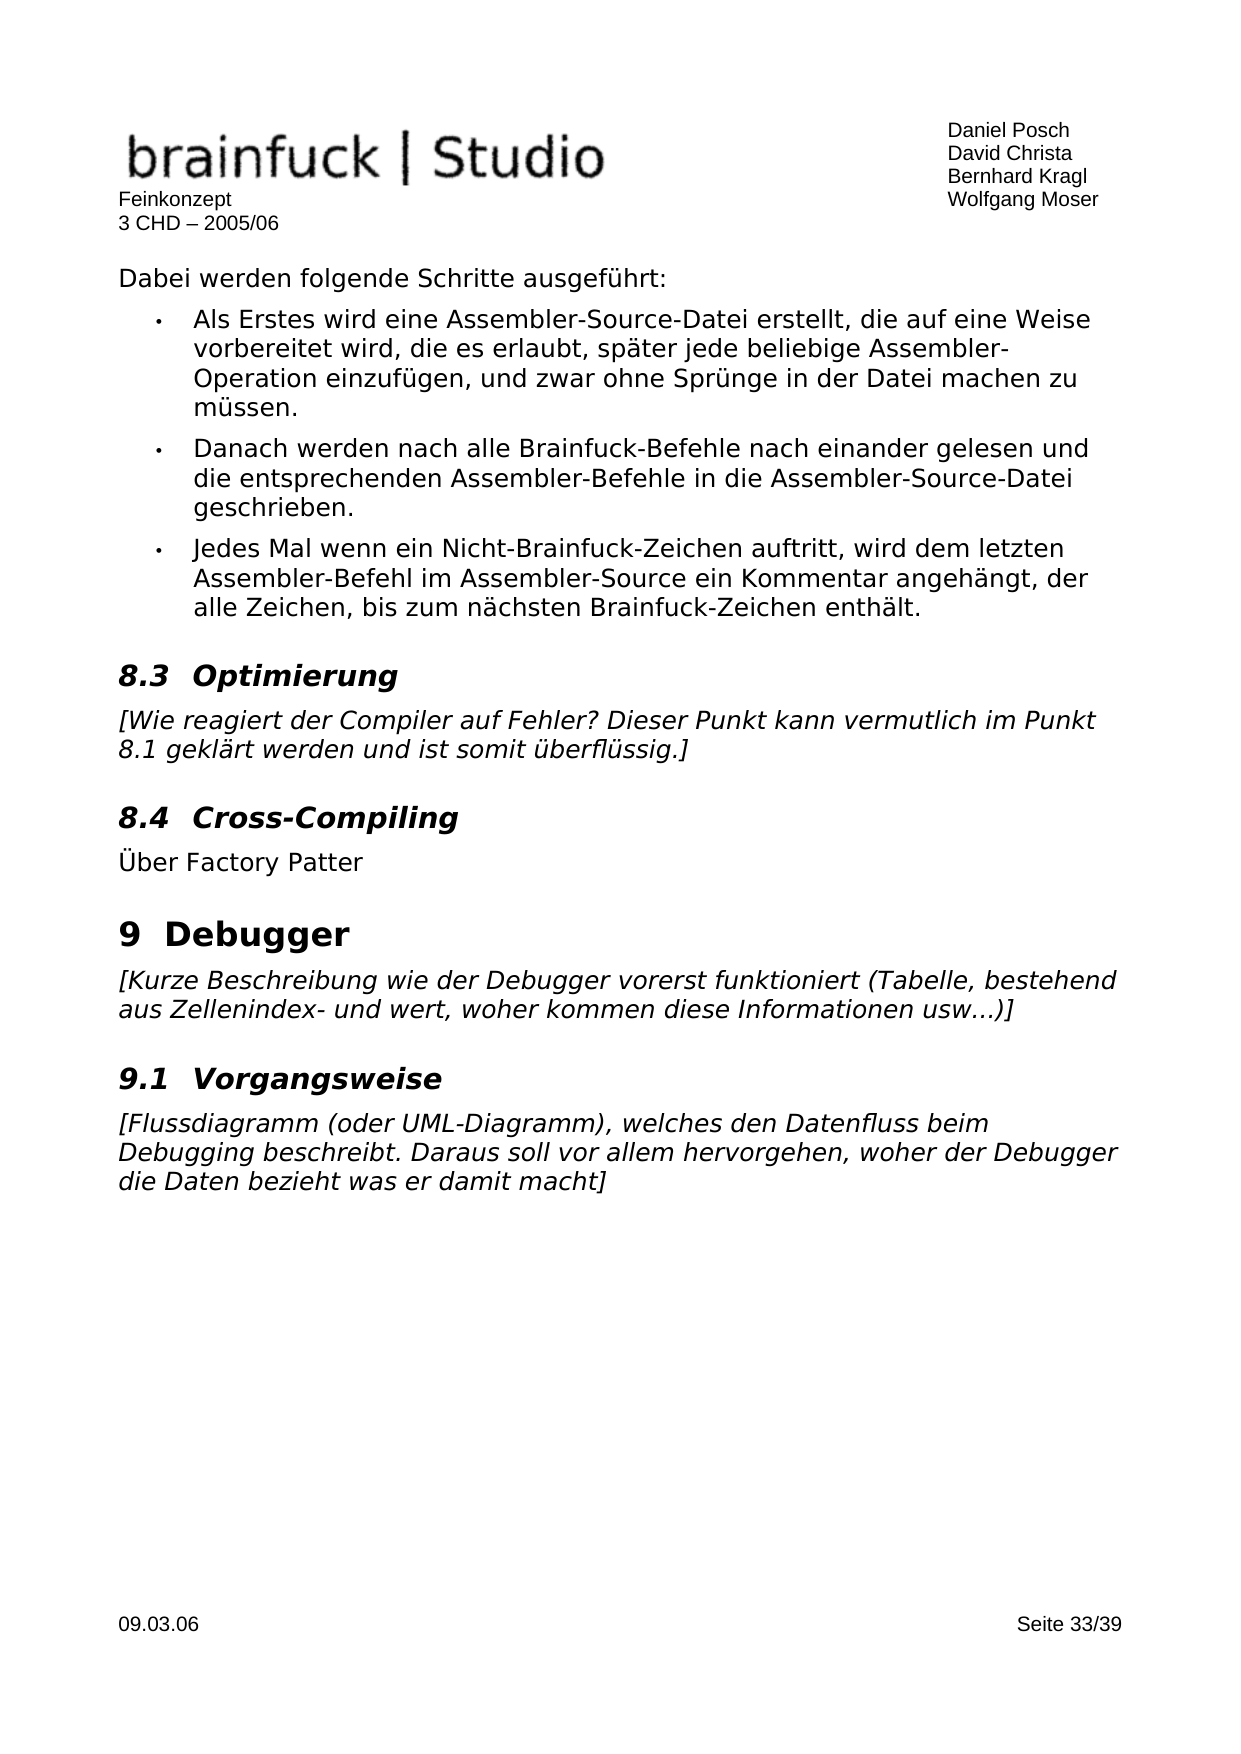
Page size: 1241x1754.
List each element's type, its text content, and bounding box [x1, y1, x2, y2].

text [Wie reagiert der Compiler auf Fehler? Dieser Punkt kann vermutlich im Punkt 8.1 geklärt werden und ist somit überflüssig.] [118, 706, 1122, 764]
text [Flussdiagramm (oder UML-Diagramm), welches den Datenfluss beim Debugging beschreibt. Daraus soll vor allem hervorgehen, woher der Debugger die Daten bezieht was er damit macht] [118, 1109, 1122, 1196]
list Danach werden nach alle Brainfuck-Befehle nach einander gelesen und die entsprechenden Assembler-Befehle in die Assembler-Source-Datei geschrieben. [156, 434, 1122, 522]
subtitle Debugger [118, 915, 1122, 954]
text Dabei werden folgende Schritte ausgeführt: [118, 264, 1122, 293]
subtitle Optimierung [118, 659, 1122, 693]
subtitle Cross-Compiling [118, 802, 1122, 836]
text Über Factory Patter [118, 848, 1122, 877]
text [Kurze Beschreibung wie der Debugger vorerst funktioniert (Tabelle, bestehend aus Zellenindex- und wert, woher kommen diese Informationen usw...)] [118, 967, 1122, 1025]
list Jedes Mal wenn ein Nicht-Brainfuck-Zeichen auftritt, wird dem letzten Assembler-Befehl im Assembler-Source ein Kommentar angehängt, der alle Zeichen, bis zum nächsten Brainfuck-Zeichen enthält. [156, 534, 1122, 622]
picture [118, 118, 609, 187]
list Als Erstes wird eine Assembler-Source-Datei erstellt, die auf eine Weise vorbereitet wird, die es erlaubt, später jede beliebige Assembler-Operation einzufügen, und zwar ohne Sprünge in der Datei machen zu müssen. [156, 305, 1122, 422]
subtitle Vorgangsweise [118, 1062, 1122, 1096]
